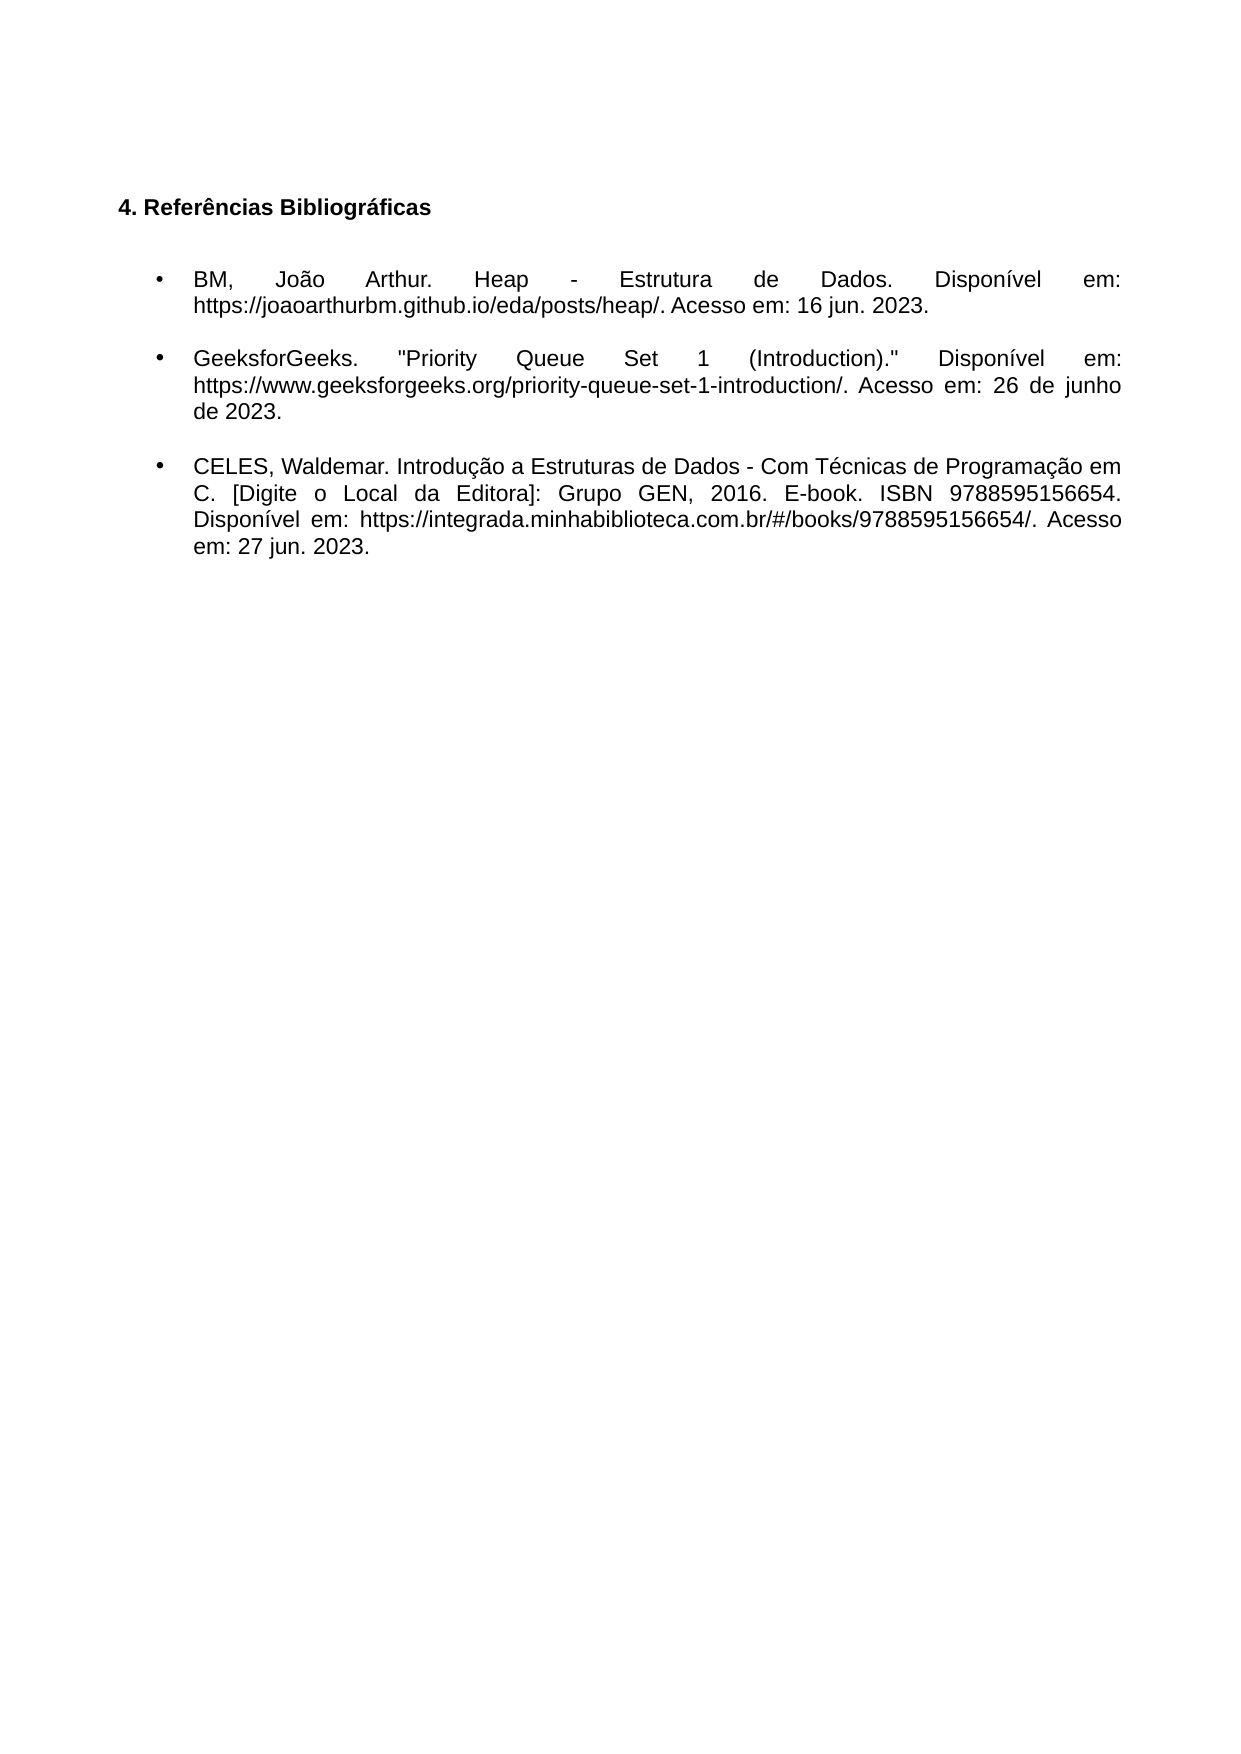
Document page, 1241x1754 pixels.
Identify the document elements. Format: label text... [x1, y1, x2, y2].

text 4. Referências Bibliográficas [118, 193, 1122, 220]
list BM, João Arthur. Heap - Estrutura de Dados. Disponível em: https://joaoarthurbm.github.io/eda/posts/heap/. Acesso em: 16 jun. 2023. [156, 266, 1122, 318]
list CELES, Waldemar. Introdução a Estruturas de Dados - Com Técnicas de Programação em C. [Digite o Local da Editora]: Grupo GEN, 2016. E-book. ISBN 9788595156654. Disponível em: https://integrada.minhabiblioteca.com.br/#/books/9788595156654/. Acesso em: 27 jun. 2023. [156, 453, 1122, 559]
list GeeksforGeeks. "Priority Queue Set 1 (Introduction)." Disponível em: https://www.geeksforgeeks.org/priority-queue-set-1-introduction/. Acesso em: 26 de junho de 2023. [156, 345, 1122, 424]
